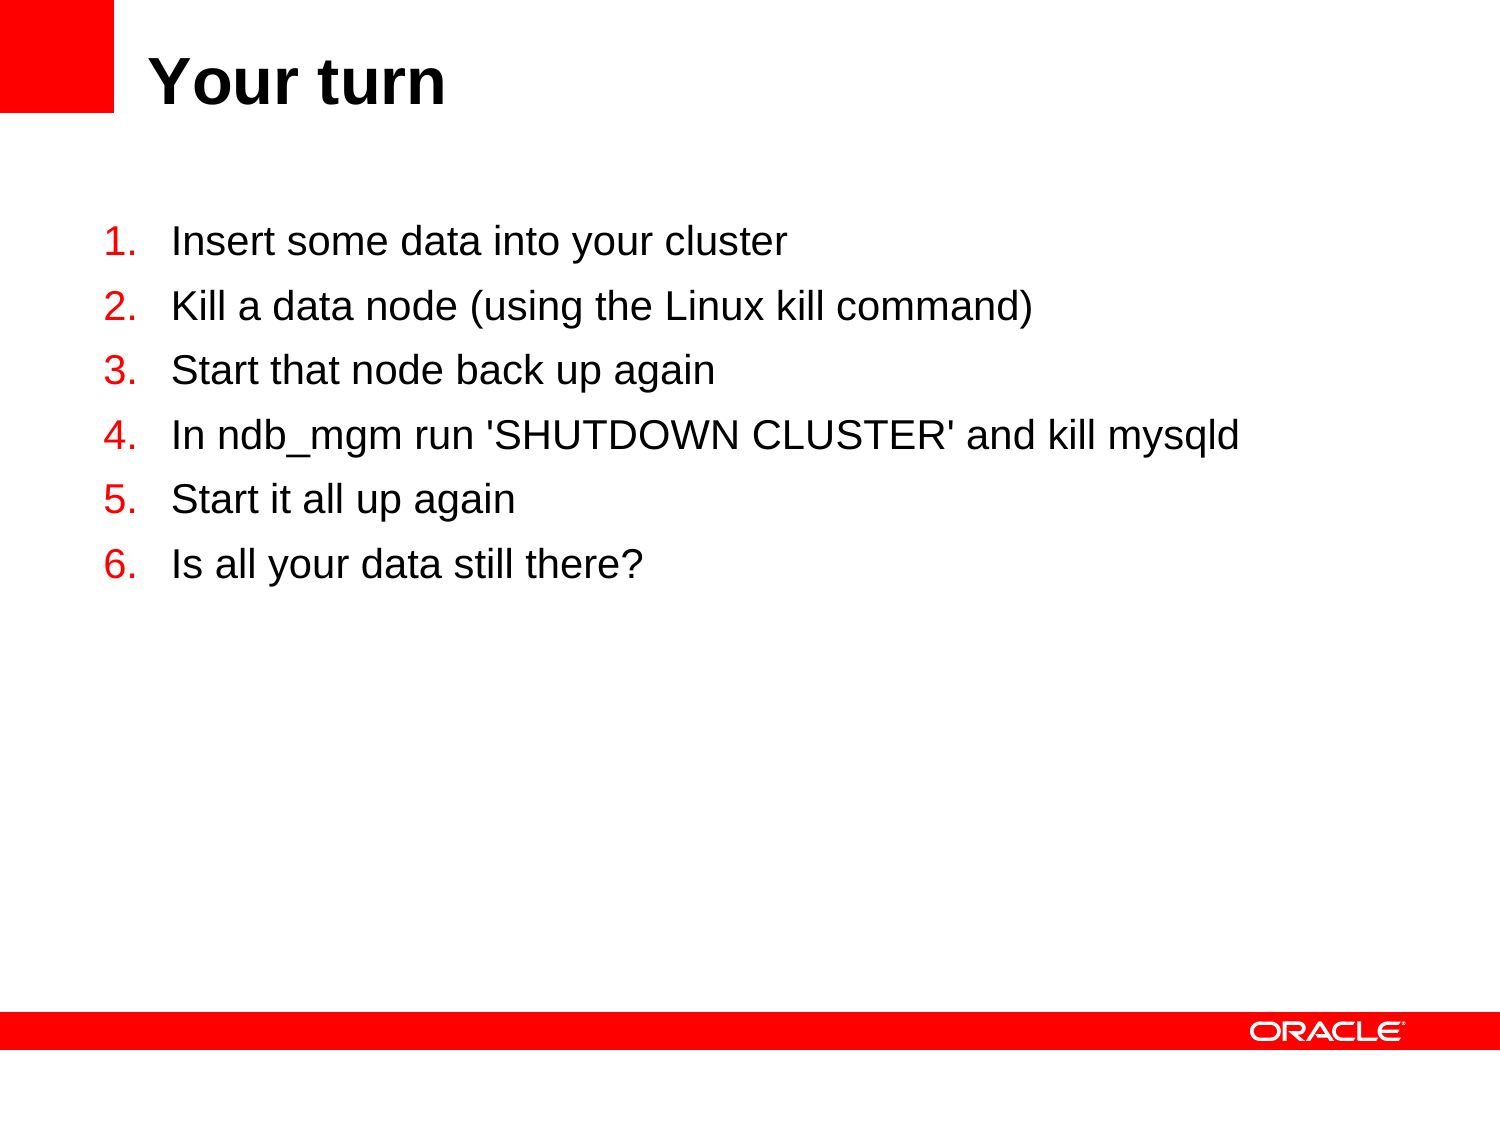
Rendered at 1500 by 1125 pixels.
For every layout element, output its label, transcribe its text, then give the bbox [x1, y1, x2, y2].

picture [0, 0, 114, 113]
text_box Insert some data into your cluster Kill a data node (using the Linux kill command) Start that node back up again In ndb_mgm run 'SHUTDOWN CLUSTER' and kill mysqld Start it all up again Is all your data still there? [88, 206, 1388, 595]
picture [0, 1012, 1500, 1050]
title Your turn [147, 8, 1392, 119]
